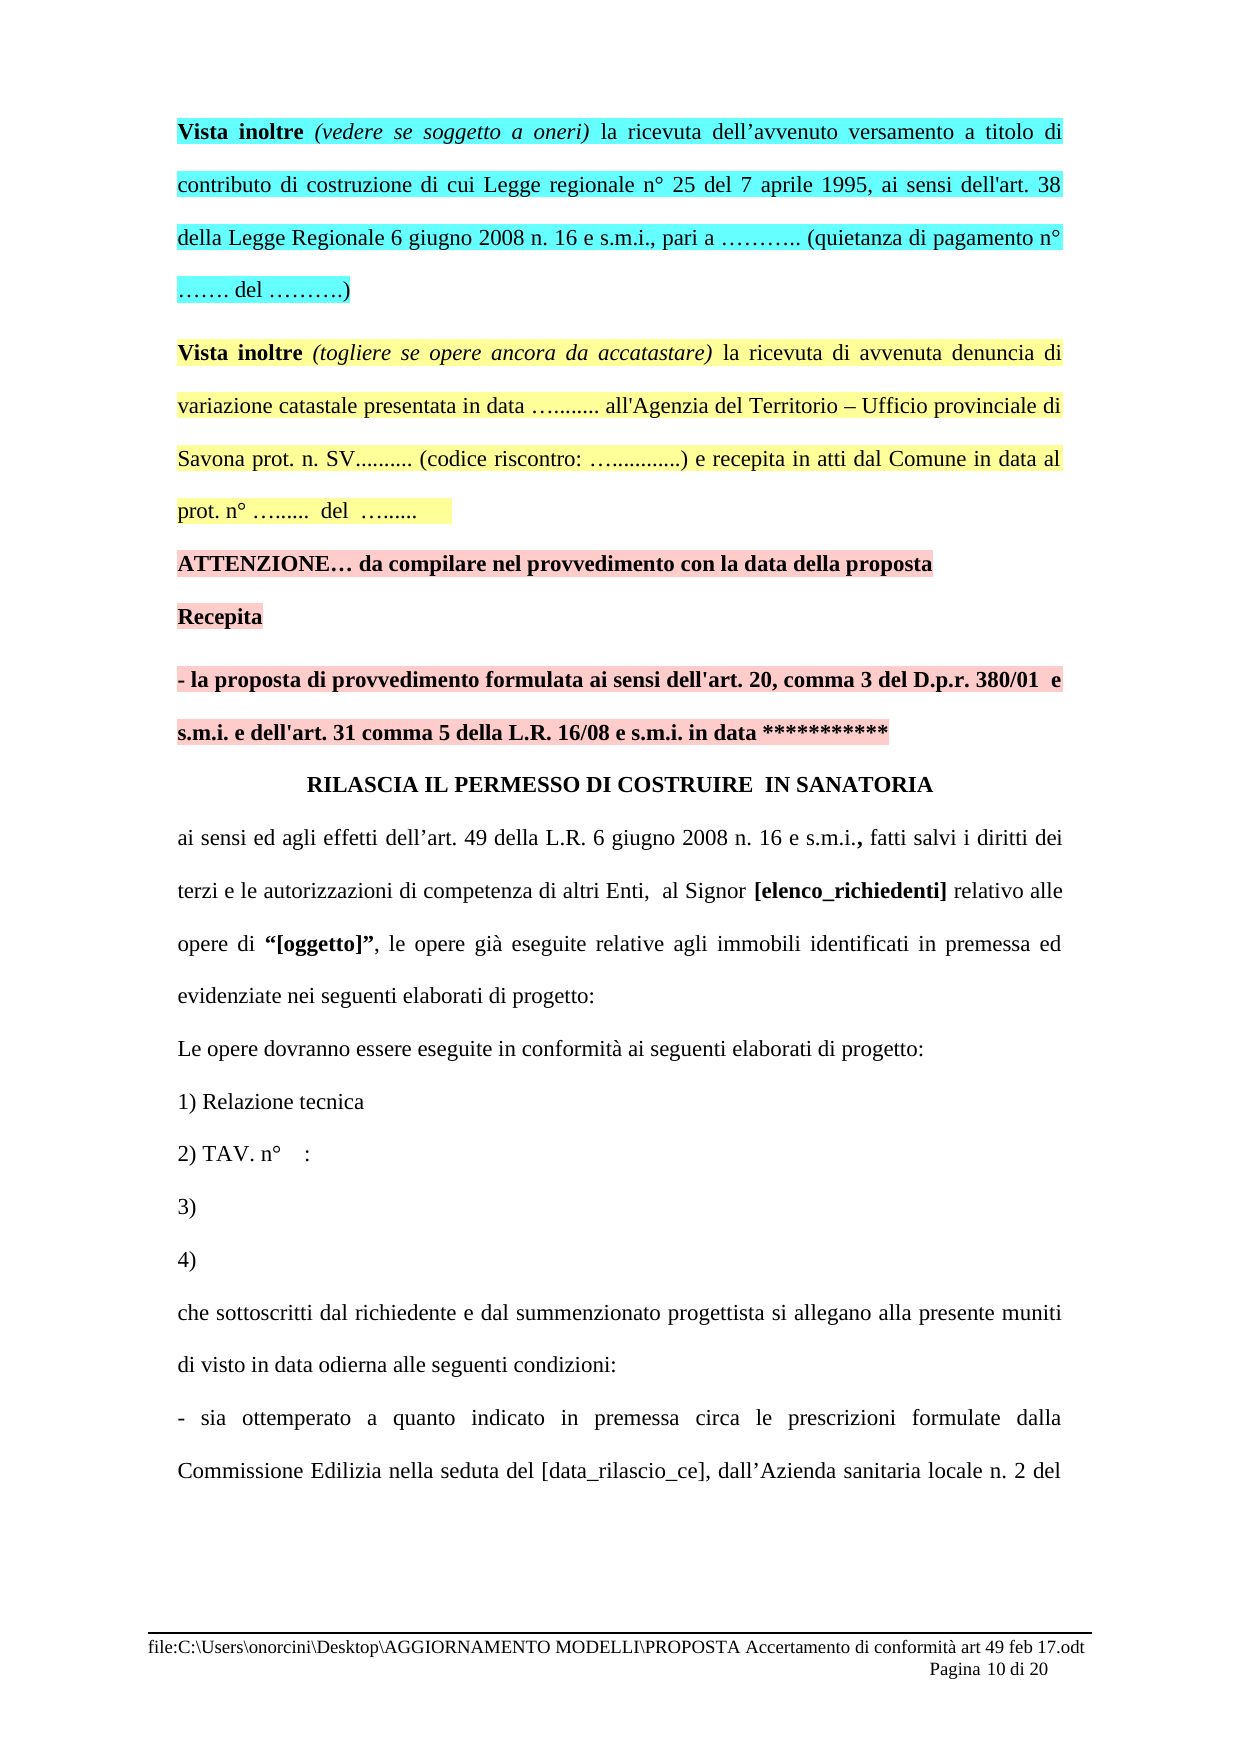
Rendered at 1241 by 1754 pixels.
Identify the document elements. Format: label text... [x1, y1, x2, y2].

text Vista inoltre (togliere se opere ancora da accatastare) la ricevuta di avvenuta denuncia di variazione catastale presentata in data …........ all'Agenzia del Territorio – Ufficio provinciale di Savona prot. n. SV.......... (codice riscontro: …............) e recepita in atti dal Comune in data al prot. n° …...... del …...... [177, 339, 1063, 524]
text - sia ottemperato a quanto indicato in premessa circa le prescrizioni formulate dalla Commissione Edilizia nella seduta del [data_rilascio_ce], dall’Azienda sanitaria locale n. 2 del [177, 1404, 1063, 1483]
text 1) Relazione tecnica [177, 1088, 1063, 1114]
text che sottoscritti dal richiedente e dal summenzionato progettista si allegano alla presente muniti di visto in data odierna alle seguenti condizioni: [177, 1298, 1063, 1378]
text Le opere dovranno essere eseguite in conformità ai seguenti elaborati di progetto: [177, 1035, 1063, 1061]
text 3) [177, 1193, 1063, 1219]
list - la proposta di provvedimento formulata ai sensi dell'art. 20, comma 3 del D.p.r. 380/01 e s.m.i. e dell'art. 31 comma 5 della L.R. 16/08 e s.m.i. in data *********** [177, 666, 1063, 745]
text Recepita [177, 603, 1063, 629]
text ATTENZIONE… da compilare nel provvedimento con la data della proposta [177, 550, 1063, 577]
text RILASCIA IL PERMESSO DI COSTRUIRE IN SANATORIA [177, 771, 1063, 798]
text ai sensi ed agli effetti dell’art. 49 della L.R. 6 giugno 2008 n. 16 e s.m.i., fatti salvi i diritti dei terzi e le autorizzazioni di competenza di altri Enti, al Signor [elenco_richiedenti] relativo alle opere di “[oggetto]”, le opere già eseguite relative agli immobili identificati in premessa ed evidenziate nei seguenti elaborati di progetto: [177, 824, 1063, 1009]
text Vista inoltre (vedere se soggetto a oneri) la ricevuta dell’avvenuto versamento a titolo di contributo di costruzione di cui Legge regionale n° 25 del 7 aprile 1995, ai sensi dell'art. 38 della Legge Regionale 6 giugno 2008 n. 16 e s.m.i., pari a ……….. (quietanza di pagamento n° ……. del ……….) [177, 118, 1063, 303]
text 2) TAV. n° : [177, 1140, 1063, 1167]
text 4) [177, 1246, 1063, 1272]
